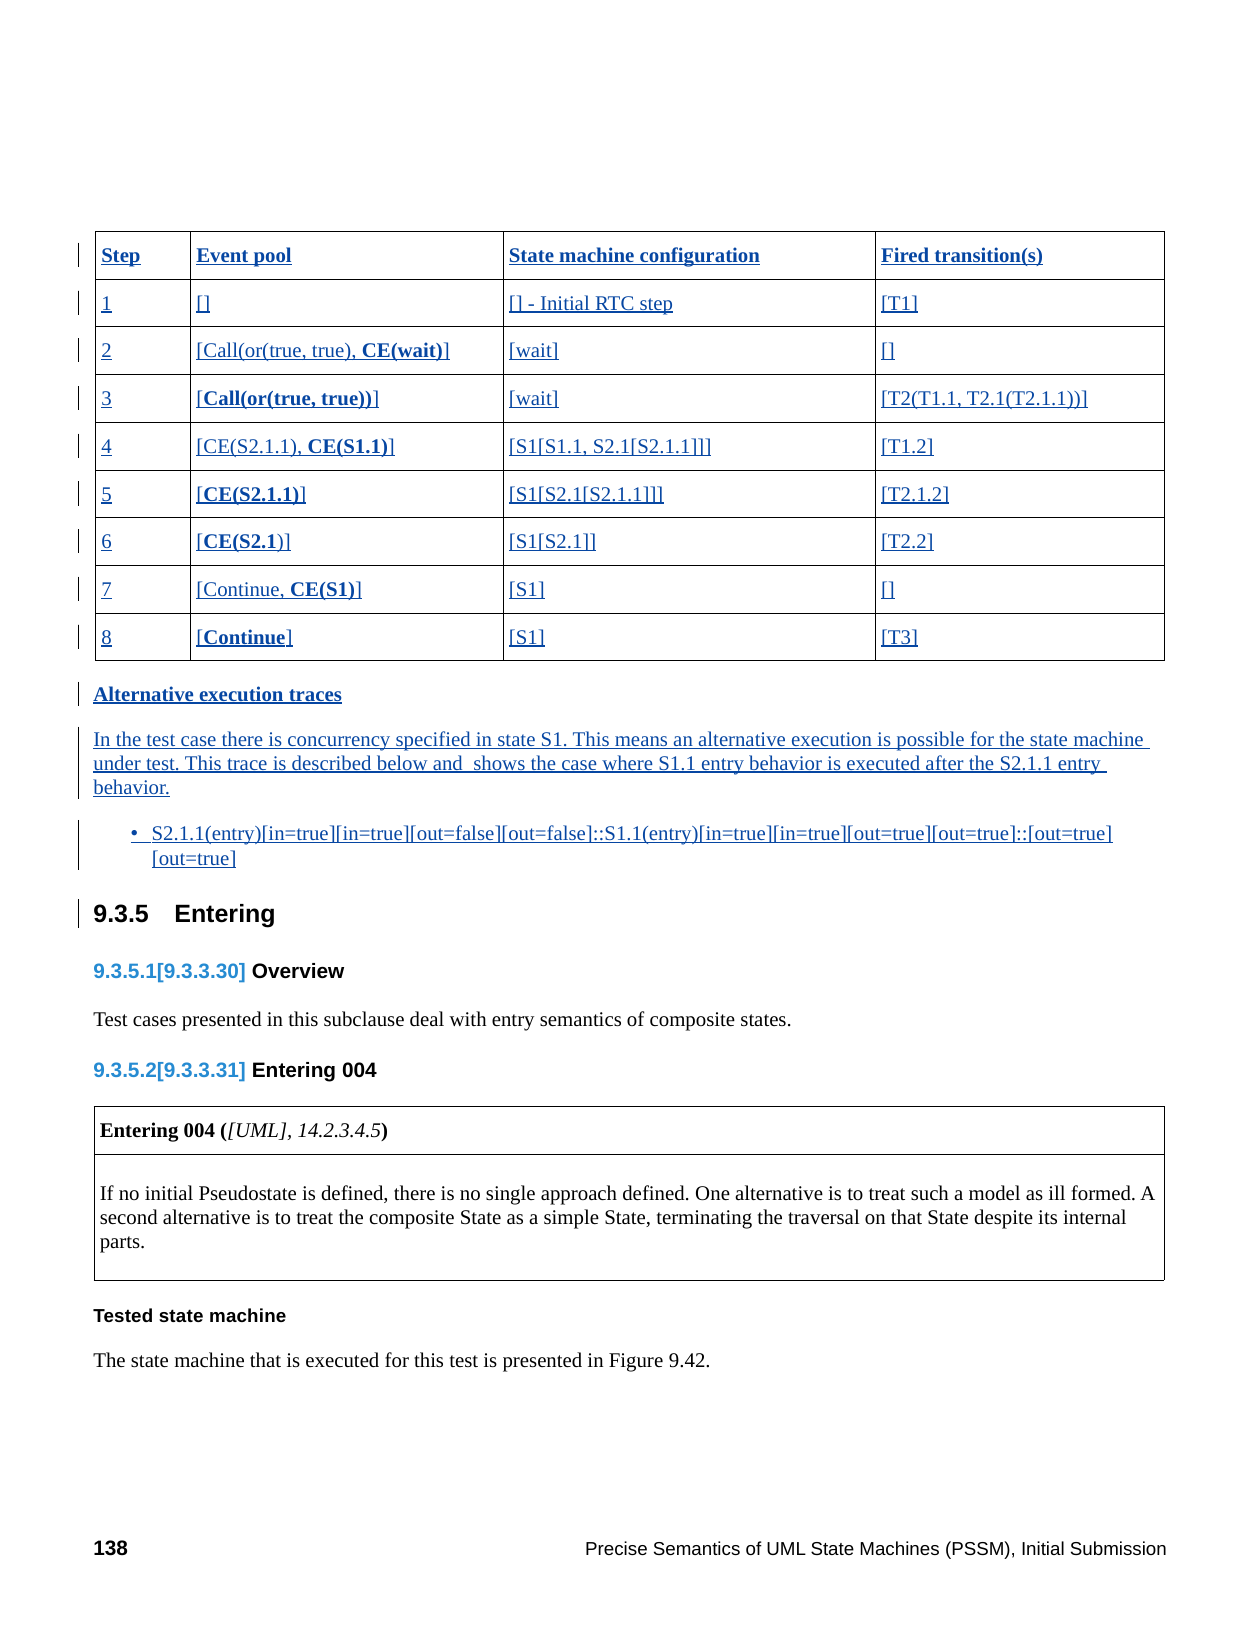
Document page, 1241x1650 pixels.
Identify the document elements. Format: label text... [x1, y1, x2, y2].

table_cell 1 [96, 280, 190, 326]
table_cell If no initial Pseudostate is defined, there is no single approach defined. One alternative is to treat such a model as ill formed. A second alternative is to treat the composite State as a simple State, terminating the traversal on that State despite its internal parts. [95, 1155, 1164, 1280]
table_cell [T1.2] [876, 423, 1164, 469]
subtitle Tested state machine [93, 1305, 1164, 1327]
table_header Event pool [191, 232, 503, 279]
table_cell [] [191, 280, 503, 326]
table_cell [Call(or(true, true))] [191, 375, 503, 422]
table_cell [T2(T1.1, T2.1(T2.1.1))] [876, 375, 1164, 422]
text In the test case there is concurrency specified in state S1. This means an alternative execution is possible for the state machine under test. This trace is described below and shows the case where S1.1 entry behavior is executed after the S2.1.1 entry behavior. [93, 727, 1164, 799]
table_cell [Continue, CE(S1)] [191, 566, 503, 613]
text Test cases presented in this subclause deal with entry semantics of composite states. [93, 1007, 1164, 1031]
table_cell [] [876, 327, 1164, 374]
table_cell [T2.1.2] [876, 471, 1164, 517]
table_cell [S1[S2.1[S2.1.1]]] [504, 471, 875, 517]
table_cell [] - Initial RTC step [504, 280, 875, 326]
subtitle Entering 004 [93, 1056, 1164, 1081]
table_cell 8 [96, 614, 190, 660]
table_cell [] [876, 566, 1164, 613]
table_cell [T2.2] [876, 518, 1164, 565]
table_cell [S1[S2.1]] [504, 518, 875, 565]
table_cell [CE(S2.1)] [191, 518, 503, 565]
text The state machine that is executed for this test is presented in Figure 9.42. [93, 1348, 1164, 1372]
table_cell 5 [96, 471, 190, 517]
text Alternative execution traces [93, 682, 1164, 706]
table_cell [Call(or(true, true), CE(wait)] [191, 327, 503, 374]
table_cell [CE(S2.1.1), CE(S1.1)] [191, 423, 503, 469]
subtitle Entering [93, 899, 1164, 928]
table_cell 3 [96, 375, 190, 422]
table_cell [wait] [504, 375, 875, 422]
subtitle Overview [93, 957, 1164, 982]
table_cell [T1] [876, 280, 1164, 326]
list S2.1.1(entry)[in=true][in=true][out=false][out=false]::S1.1(entry)[in=true][in=true][out=true][out=true]::[out=true][out=true] [131, 820, 1164, 870]
table_cell 6 [96, 518, 190, 565]
table_cell [wait] [504, 327, 875, 374]
table_header Step [96, 232, 190, 279]
table_header State machine configuration [504, 232, 875, 279]
table_cell [S1[S1.1, S2.1[S2.1.1]]] [504, 423, 875, 469]
table_cell [S1] [504, 614, 875, 660]
table_cell [CE(S2.1.1)] [191, 471, 503, 517]
table_cell 7 [96, 566, 190, 613]
table_header Fired transition(s) [876, 232, 1164, 279]
table_header Entering 004 ([UML], 14.2.3.4.5) [95, 1107, 1164, 1154]
table_cell [Continue] [191, 614, 503, 660]
table_cell [S1] [504, 566, 875, 613]
table_cell [T3] [876, 614, 1164, 660]
table_cell 4 [96, 423, 190, 469]
table_cell 2 [96, 327, 190, 374]
